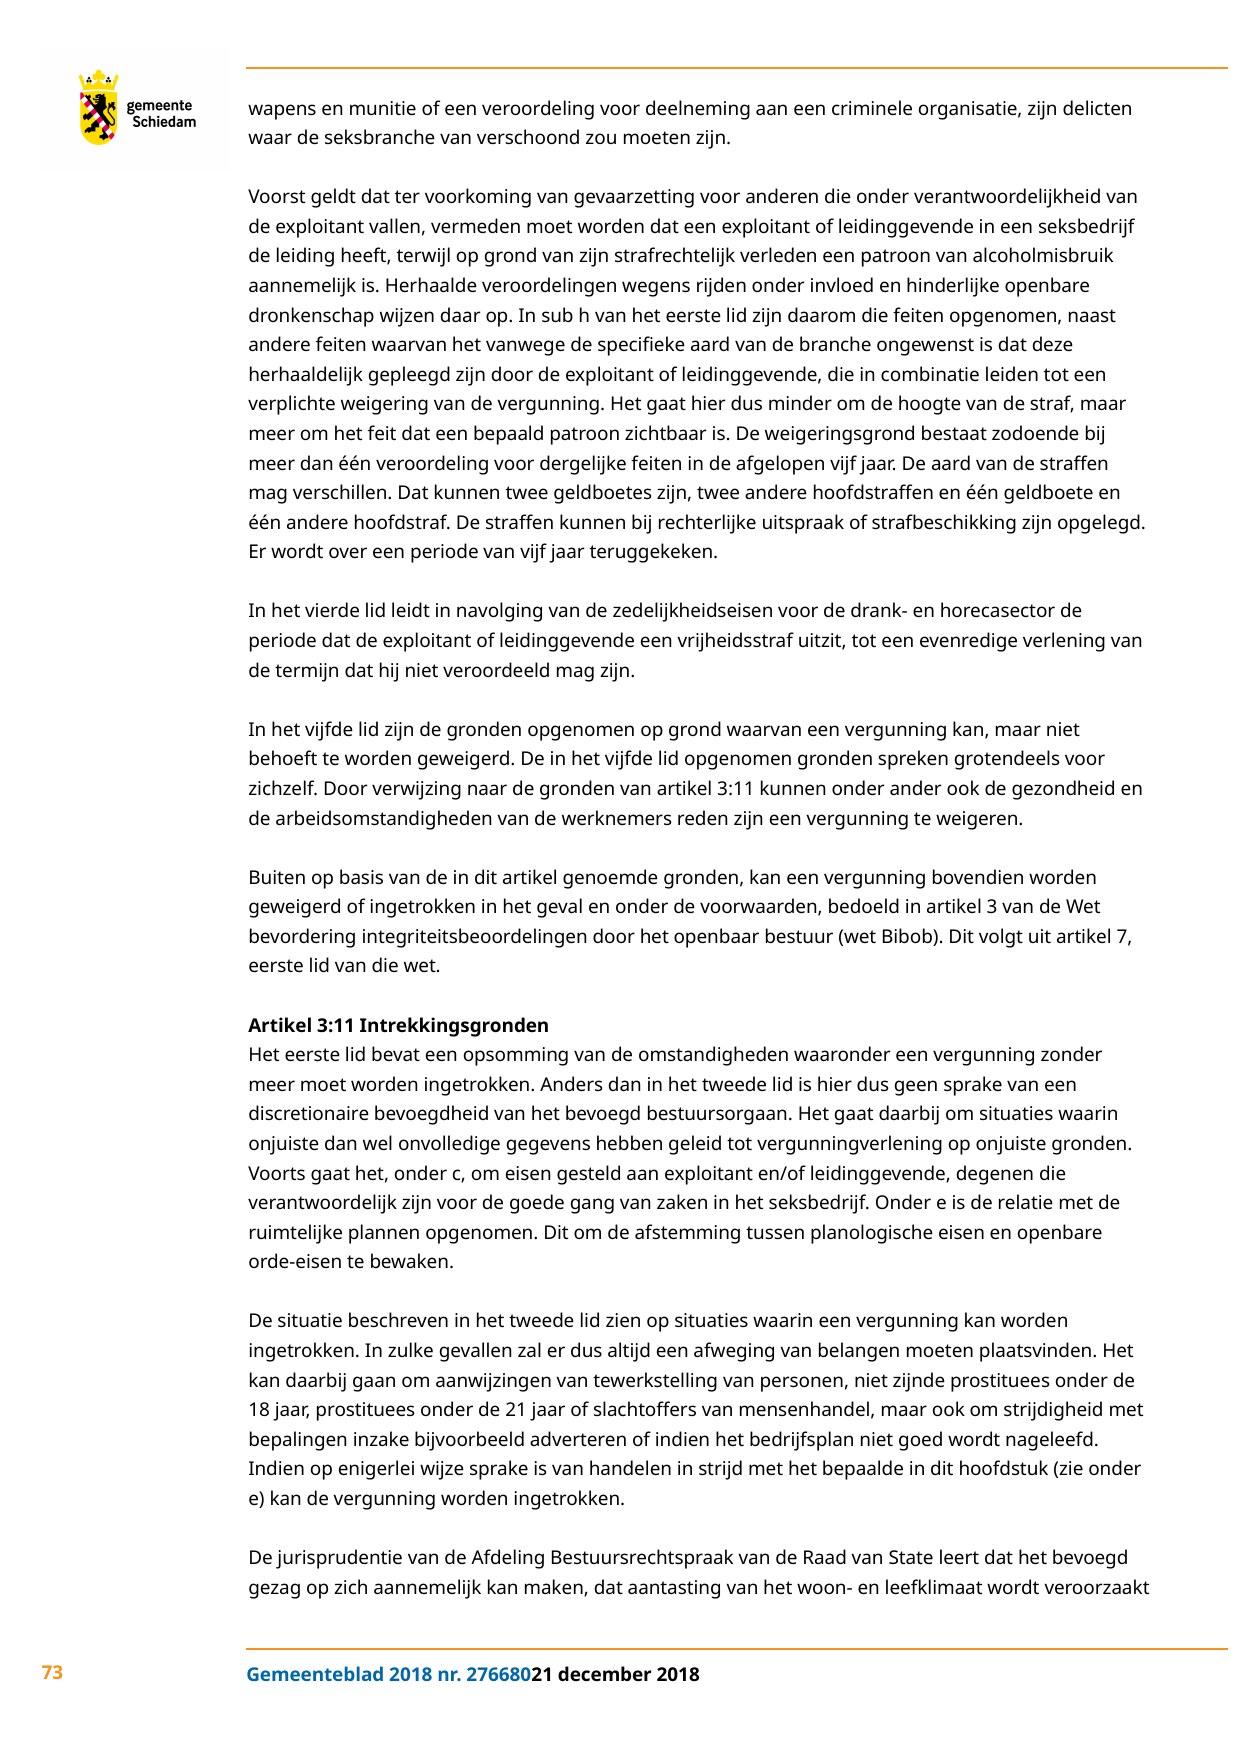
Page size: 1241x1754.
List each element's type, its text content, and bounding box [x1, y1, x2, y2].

text In het vijfde lid zijn de gronden opgenomen op grond waarvan een vergunning kan, maar niet behoeft te worden geweigerd. De in het vijfde lid opgenomen gronden spreken grotendeels voor zichzelf. Door verwijzing naar de gronden van artikel 3:11 kunnen onder ander ook de gezondheid en de arbeidsomstandigheden van de werknemers reden zijn een vergunning te weigeren. [248, 716, 1152, 831]
text Artikel 3:11 Intrekkingsgronden [248, 1012, 1152, 1038]
text Voorst geldt dat ter voorkoming van gevaarzetting voor anderen die onder verantwoordelijkheid van de exploitant vallen, vermeden moet worden dat een exploitant of leidinggevende in een seksbedrijf de leiding heeft, terwijl op grond van zijn strafrechtelijk verleden een patroon van alcoholmisbruik aannemelijk is. Herhaalde veroordelingen wegens rijden onder invloed en hinderlijke openbare dronkenschap wijzen daar op. In sub h van het eerste lid zijn daarom die feiten opgenomen, naast andere feiten waarvan het vanwege de specifieke aard van de branche ongewenst is dat deze herhaaldelijk gepleegd zijn door de exploitant of leidinggevende, die in combinatie leiden tot een verplichte weigering van de vergunning. Het gaat hier dus minder om de hoogte van de straf, maar meer om het feit dat een bepaald patroon zichtbaar is. De weigeringsgrond bestaat zodoende bij meer dan één veroordeling voor dergelijke feiten in de afgelopen vijf jaar. De aard van de straffen mag verschillen. Dat kunnen twee geldboetes zijn, twee andere hoofdstraffen en één geldboete en één andere hoofdstraf. De straffen kunnen bij rechterlijke uitspraak of strafbeschikking zijn opgelegd. Er wordt over een periode van vijf jaar teruggekeken. [248, 183, 1152, 564]
text Het eerste lid bevat een opsomming van de omstandigheden waaronder een vergunning zonder meer moet worden ingetrokken. Anders dan in het tweede lid is hier dus geen sprake van een discretionaire bevoegdheid van het bevoegd bestuursorgaan. Het gaat daarbij om situaties waarin onjuiste dan wel onvolledige gegevens hebben geleid tot vergunningverlening op onjuiste gronden. Voorts gaat het, onder c, om eisen gesteld aan exploitant en/of leidinggevende, degenen die verantwoordelijk zijn voor de goede gang van zaken in het seksbedrijf. Onder e is de relatie met de ruimtelijke plannen opgenomen. Dit om de afstemming tussen planologische eisen en openbare orde-eisen te bewaken. [248, 1041, 1152, 1274]
text De situatie beschreven in het tweede lid zien op situaties waarin een vergunning kan worden ingetrokken. In zulke gevallen zal er dus altijd een afweging van belangen moeten plaatsvinden. Het kan daarbij gaan om aanwijzingen van tewerkstelling van personen, niet zijnde prostituees onder de 18 jaar, prostituees onder de 21 jaar of slachtoffers van mensenhandel, maar ook om strijdigheid met bepalingen inzake bijvoorbeeld adverteren of indien het bedrijfsplan niet goed wordt nageleefd. Indien op enigerlei wijze sprake is van handelen in strijd met het bepaalde in dit hoofdstuk (zie onder e) kan de vergunning worden ingetrokken. [248, 1308, 1152, 1511]
text Buiten op basis van de in dit artikel genoemde gronden, kan een vergunning bovendien worden geweigerd of ingetrokken in het geval en onder de voorwaarden, bedoeld in artikel 3 van de Wet bevordering integriteitsbeoordelingen door het openbaar bestuur (wet Bibob). Dit volgt uit artikel 7, eerste lid van die wet. [248, 864, 1152, 978]
text wapens en munitie of een veroordeling voor deelneming aan een criminele organisatie, zijn delicten waar de seksbranche van verschoond zou moeten zijn. [248, 95, 1152, 150]
text De jurisprudentie van de Afdeling Bestuursrechtspraak van de Raad van State leert dat het bevoegd gezag op zich aannemelijk kan maken, dat aantasting van het woon- en leefklimaat wordt veroorzaakt [248, 1544, 1152, 1600]
picture [41, 47, 231, 172]
text In het vierde lid leidt in navolging van de zedelijkheidseisen voor de drank- en horecasector de periode dat de exploitant of leidinggevende een vrijheidsstraf uitzit, tot een evenredige verlening van de termijn dat hij niet veroordeeld mag zijn. [248, 598, 1152, 683]
